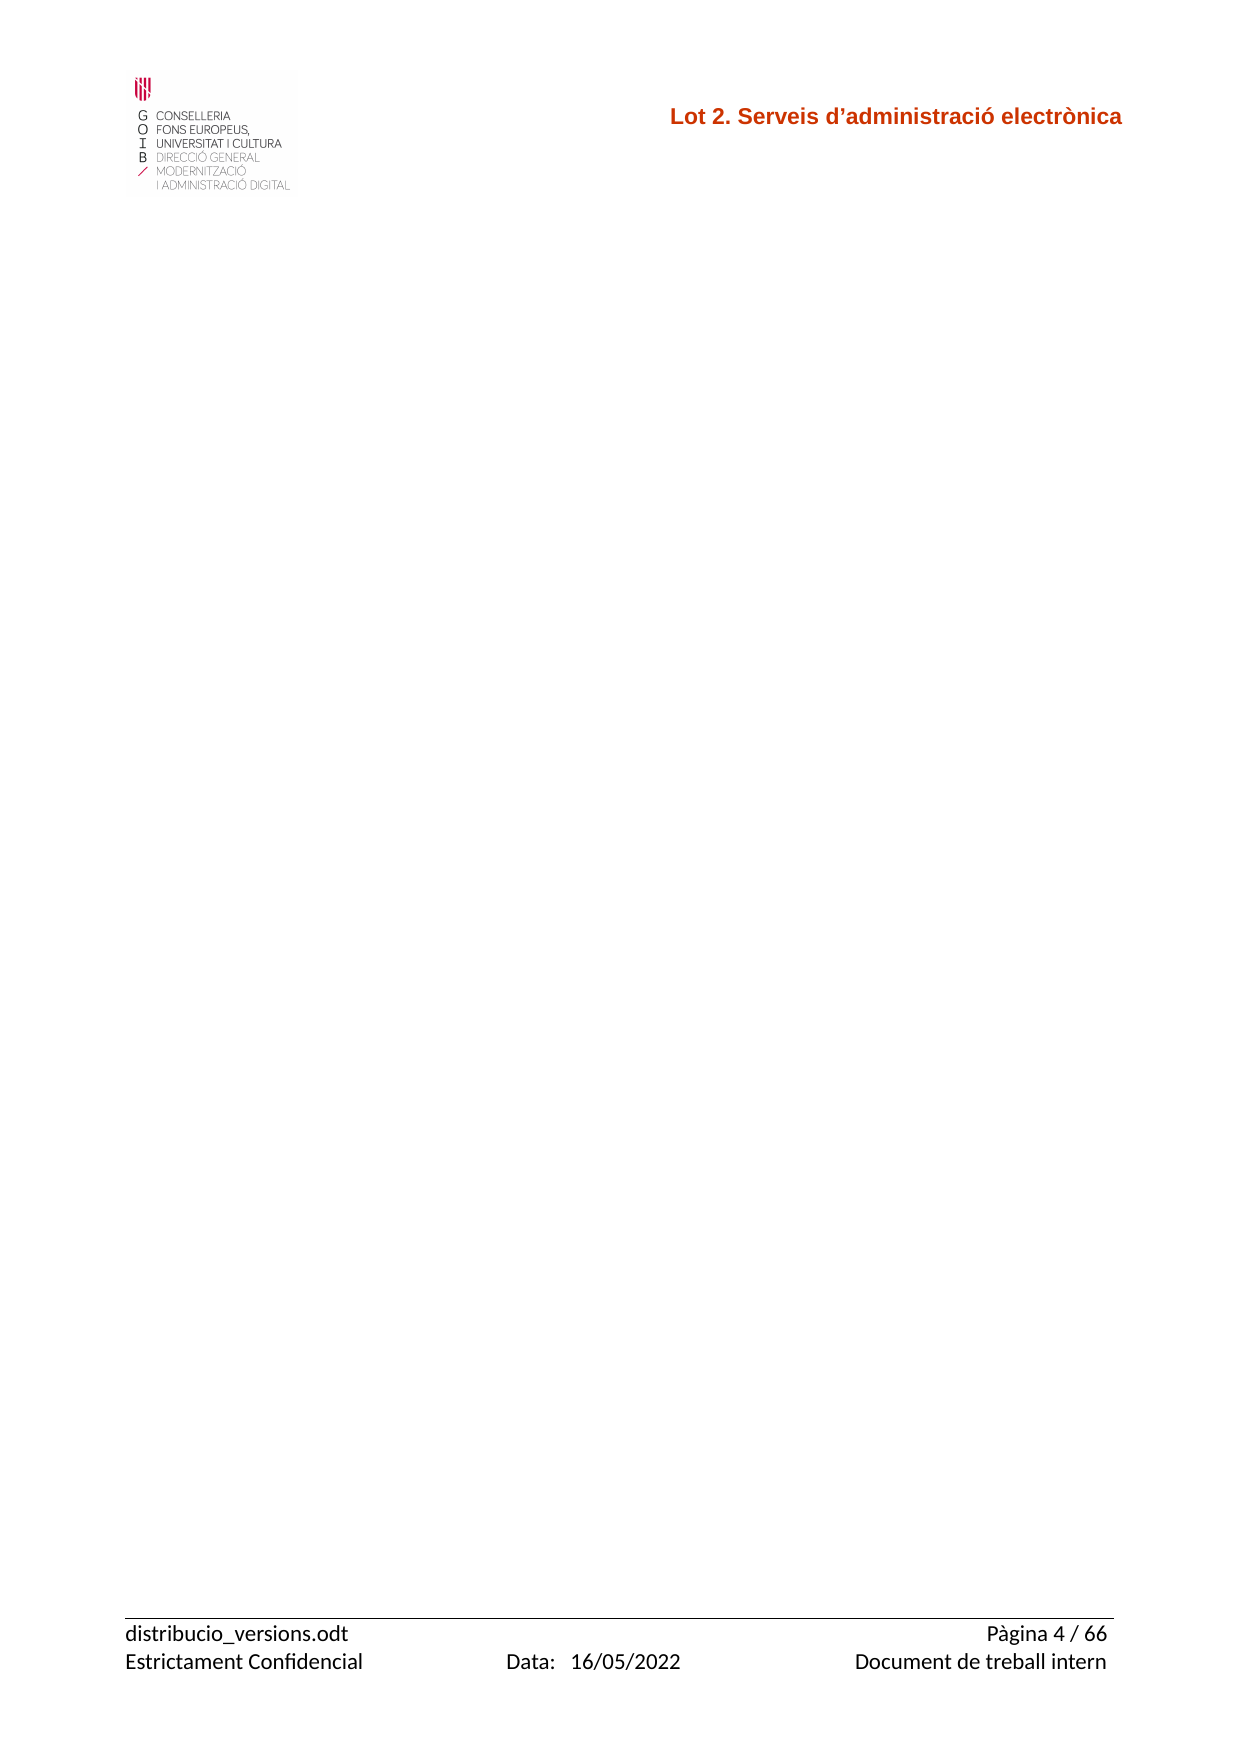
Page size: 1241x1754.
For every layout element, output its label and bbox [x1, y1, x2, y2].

picture [126, 70, 299, 197]
